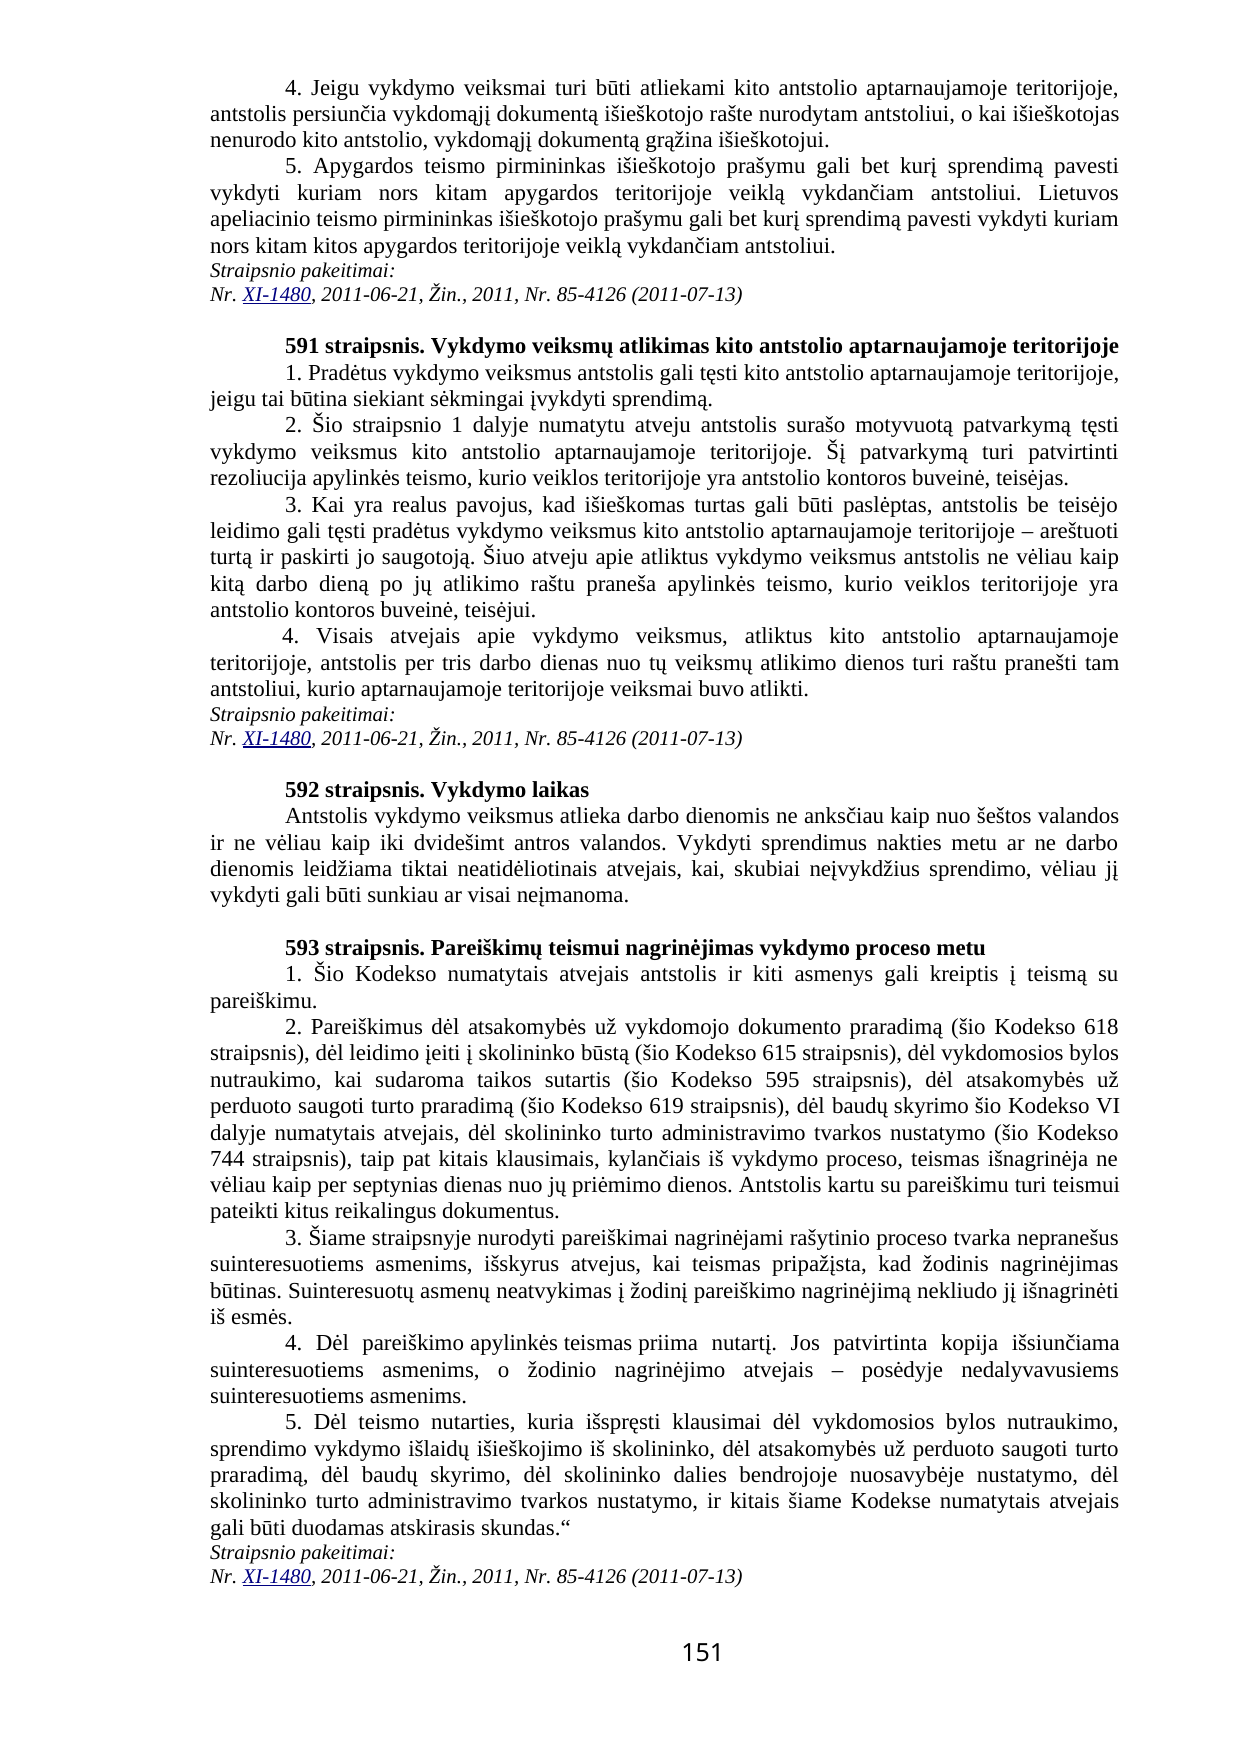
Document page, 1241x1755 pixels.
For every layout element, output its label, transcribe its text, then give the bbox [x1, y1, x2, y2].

text 4. Jeigu vykdymo veiksmai turi būti atliekami kito antstolio aptarnaujamoje teritorijoje, antstolis persiunčia vykdomąjį dokumentą išieškotojo rašte nurodytam antstoliui, o kai išieškotojas nenurodo kito antstolio, vykdomąjį dokumentą grąžina išieškotojui. [210, 73, 1120, 153]
text 5. Apygardos teismo pirmininkas išieškotojo prašymu gali bet kurį sprendimą pavesti vykdyti kuriam nors kitam apygardos teritorijoje veiklą vykdančiam antstoliui. Lietuvos apeliacinio teismo pirmininkas išieškotojo prašymu gali bet kurį sprendimą pavesti vykdyti kuriam nors kitam kitos apygardos teritorijoje veiklą vykdančiam antstoliui. [210, 153, 1120, 258]
text 2. Pareiškimus dėl atsakomybės už vykdomojo dokumento praradimą (šio Kodekso 618 straipsnis), dėl leidimo įeiti į skolininko būstą (šio Kodekso 615 straipsnis), dėl vykdomosios bylos nutraukimo, kai sudaroma taikos sutartis (šio Kodekso 595 straipsnis), dėl atsakomybės už perduoto saugoti turto praradimą (šio Kodekso 619 straipsnis), dėl baudų skyrimo šio Kodekso VI dalyje numatytais atvejais, dėl skolininko turto administravimo tvarkos nustatymo (šio Kodekso 744 straipsnis), taip pat kitais klausimais, kylančiais iš vykdymo proceso, teismas išnagrinėja ne vėliau kaip per septynias dienas nuo jų priėmimo dienos. Antstolis kartu su pareiškimu turi teismui pateikti kitus reikalingus dokumentus. [210, 1013, 1120, 1224]
text Nr. XI-1480, 2011-06-21, Žin., 2011, Nr. 85-4126 (2011-07-13) [210, 726, 1120, 749]
text Straipsnio pakeitimai: [210, 1540, 1120, 1564]
text 3. Šiame straipsnyje nurodyti pareiškimai nagrinėjami rašytinio proceso tvarka nepranešus suinteresuotiems asmenims, išskyrus atvejus, kai teismas pripažįsta, kad žodinis nagrinėjimas būtinas. Suinteresuotų asmenų neatvykimas į žodinį pareiškimo nagrinėjimą nekliudo jį išnagrinėti iš esmės. [210, 1224, 1120, 1329]
text 592 straipsnis. Vykdymo laikas [210, 776, 1120, 802]
text 1. Šio Kodekso numatytais atvejais antstolis ir kiti asmenys gali kreiptis į teismą su pareiškimu. [210, 960, 1120, 1013]
text 5. Dėl teismo nutarties, kuria išspręsti klausimai dėl vykdomosios bylos nutraukimo, sprendimo vykdymo išlaidų išieškojimo iš skolininko, dėl atsakomybės už perduoto saugoti turto praradimą, dėl baudų skyrimo, dėl skolininko dalies bendrojoje nuosavybėje nustatymo, dėl skolininko turto administravimo tvarkos nustatymo, ir kitais šiame Kodekse numatytais atvejais gali būti duodamas atskirasis skundas.“ [210, 1408, 1120, 1540]
text 591 straipsnis. Vykdymo veiksmų atlikimas kito antstolio aptarnaujamoje teritorijoje [285, 332, 1120, 359]
text 3. Kai yra realus pavojus, kad išieškomas turtas gali būti paslėptas, antstolis be teisėjo leidimo gali tęsti pradėtus vykdymo veiksmus kito antstolio aptarnaujamoje teritorijoje – areštuoti turtą ir paskirti jo saugotoją. Šiuo atveju apie atliktus vykdymo veiksmus antstolis ne vėliau kaip kitą darbo dieną po jų atlikimo raštu praneša apylinkės teismo, kurio veiklos teritorijoje yra antstolio kontoros buveinė, teisėjui. [210, 491, 1120, 622]
text Antstolis vykdymo veiksmus atlieka darbo dienomis ne anksčiau kaip nuo šeštos valandos ir ne vėliau kaip iki dvidešimt antros valandos. Vykdyti sprendimus nakties metu ar ne darbo dienomis leidžiama tiktai neatidėliotinais atvejais, kai, skubiai neįvykdžius sprendimo, vėliau jį vykdyti gali būti sunkiau ar visai neįmanoma. [210, 802, 1120, 908]
text Nr. XI-1480, 2011-06-21, Žin., 2011, Nr. 85-4126 (2011-07-13) [210, 1564, 1120, 1588]
text Straipsnio pakeitimai: [210, 701, 1120, 726]
text 4. Dėl pareiškimo apylinkės teismas priima nutartį. Jos patvirtinta kopija išsiunčiama suinteresuotiems asmenims, o žodinio nagrinėjimo atvejais – posėdyje nedalyvavusiems suinteresuotiems asmenims. [210, 1329, 1120, 1408]
text 593 straipsnis. Pareiškimų teismui nagrinėjimas vykdymo proceso metu [210, 934, 1120, 960]
text 2. Šio straipsnio 1 dalyje numatytu atveju antstolis surašo motyvuotą patvarkymą tęsti vykdymo veiksmus kito antstolio aptarnaujamoje teritorijoje. Šį patvarkymą turi patvirtinti rezoliucija apylinkės teismo, kurio veiklos teritorijoje yra antstolio kontoros buveinė, teisėjas. [210, 412, 1120, 491]
text 4. Visais atvejais apie vykdymo veiksmus, atliktus kito antstolio aptarnaujamoje teritorijoje, antstolis per tris darbo dienas nuo tų veiksmų atlikimo dienos turi raštu pranešti tam antstoliui, kurio aptarnaujamoje teritorijoje veiksmai buvo atlikti. [210, 622, 1120, 701]
text Nr. XI-1480, 2011-06-21, Žin., 2011, Nr. 85-4126 (2011-07-13) [210, 282, 1120, 306]
text Straipsnio pakeitimai: [210, 258, 1120, 282]
text 1. Pradėtus vykdymo veiksmus antstolis gali tęsti kito antstolio aptarnaujamoje teritorijoje, jeigu tai būtina siekiant sėkmingai įvykdyti sprendimą. [210, 359, 1120, 412]
